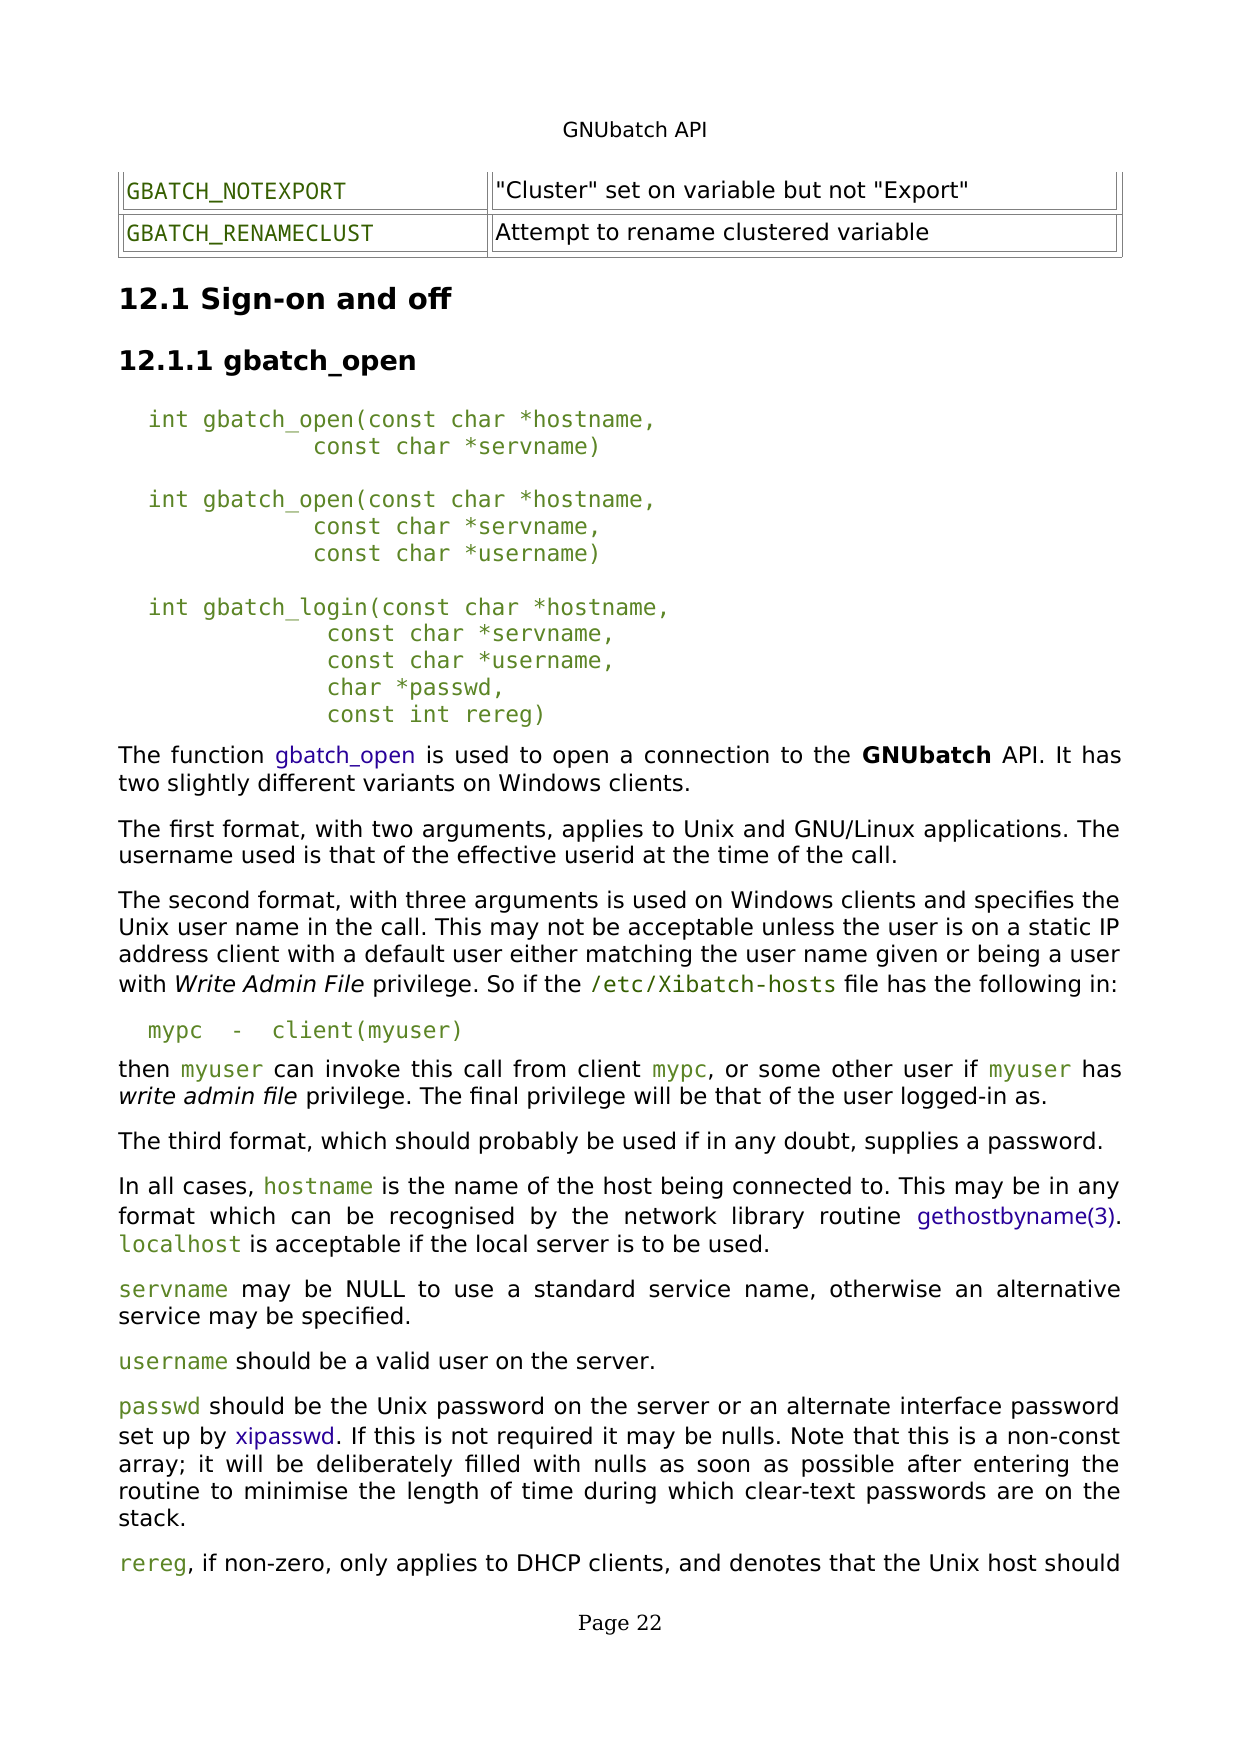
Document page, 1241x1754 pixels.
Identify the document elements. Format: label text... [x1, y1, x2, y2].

text The function gbatch_open is used to open a connection to the GNUbatch API. It has two slightly different variants on Windows clients. [118, 739, 1122, 797]
text const char *username, [148, 647, 1122, 674]
text mypc - client(myuser) [148, 1017, 1122, 1044]
text In all cases, hostname is the name of the host being connected to. This may be in any format which can be recognised by the network library routine gethostbyname(3). localhost is acceptable if the local server is to be used. [118, 1173, 1122, 1258]
text then myuser can invoke this call from client mypc, or some other user if myuser has write admin file privilege. The final privilege will be that of the user logged-in as. [118, 1056, 1122, 1109]
text const char *servname) [148, 433, 1122, 460]
text int gbatch_open(const char *hostname, [148, 487, 1122, 513]
text int gbatch_open(const char *hostname, [148, 406, 1122, 433]
text username should be a valid user on the server. [118, 1348, 1122, 1375]
text int gbatch_login(const char *hostname, [148, 594, 1122, 621]
text passwd should be the Unix password on the server or an alternate interface password set up by xipasswd. If this is not required it may be nulls. Note that this is a non-const array; it will be deliberately filled with nulls as soon as possible after entering the routine to minimise the length of time during which clear-text passwords are on the stack. [118, 1393, 1122, 1531]
text const char *username) [148, 540, 1122, 567]
table_cell GBATCH_NOTEXPORT [119, 172, 487, 214]
text The third format, which should probably be used if in any doubt, supplies a password. [118, 1128, 1122, 1155]
text The first format, with two arguments, applies to Unix and GNU/Linux applications. The username used is that of the effective userid at the time of the call. [118, 816, 1122, 869]
text The second format, with three arguments is used on Windows clients and specifies the Unix user name in the call. This may not be acceptable unless the user is on a static IP address client with a default user either matching the user name given or being a user with Write Admin File privilege. So if the /etc/Xibatch-hosts file has the following in: [118, 888, 1122, 999]
text char *passwd, [148, 674, 1122, 701]
subtitle gbatch_open [118, 346, 1122, 377]
table_cell "Cluster" set on variable but not "Export" [488, 172, 1122, 214]
text const int rereg) [148, 701, 1122, 728]
text const char *servname, [148, 621, 1122, 647]
text const char *servname, [148, 513, 1122, 540]
subtitle Sign-on and off [118, 282, 1122, 316]
text servname may be NULL to use a standard service name, otherwise an alternative service may be specified. [118, 1276, 1122, 1330]
table_cell GBATCH_RENAMECLUST [119, 215, 487, 257]
text rereg, if non-zero, only applies to DHCP clients, and denotes that the Unix host should [118, 1550, 1122, 1577]
table_cell Attempt to rename clustered variable [488, 215, 1122, 257]
